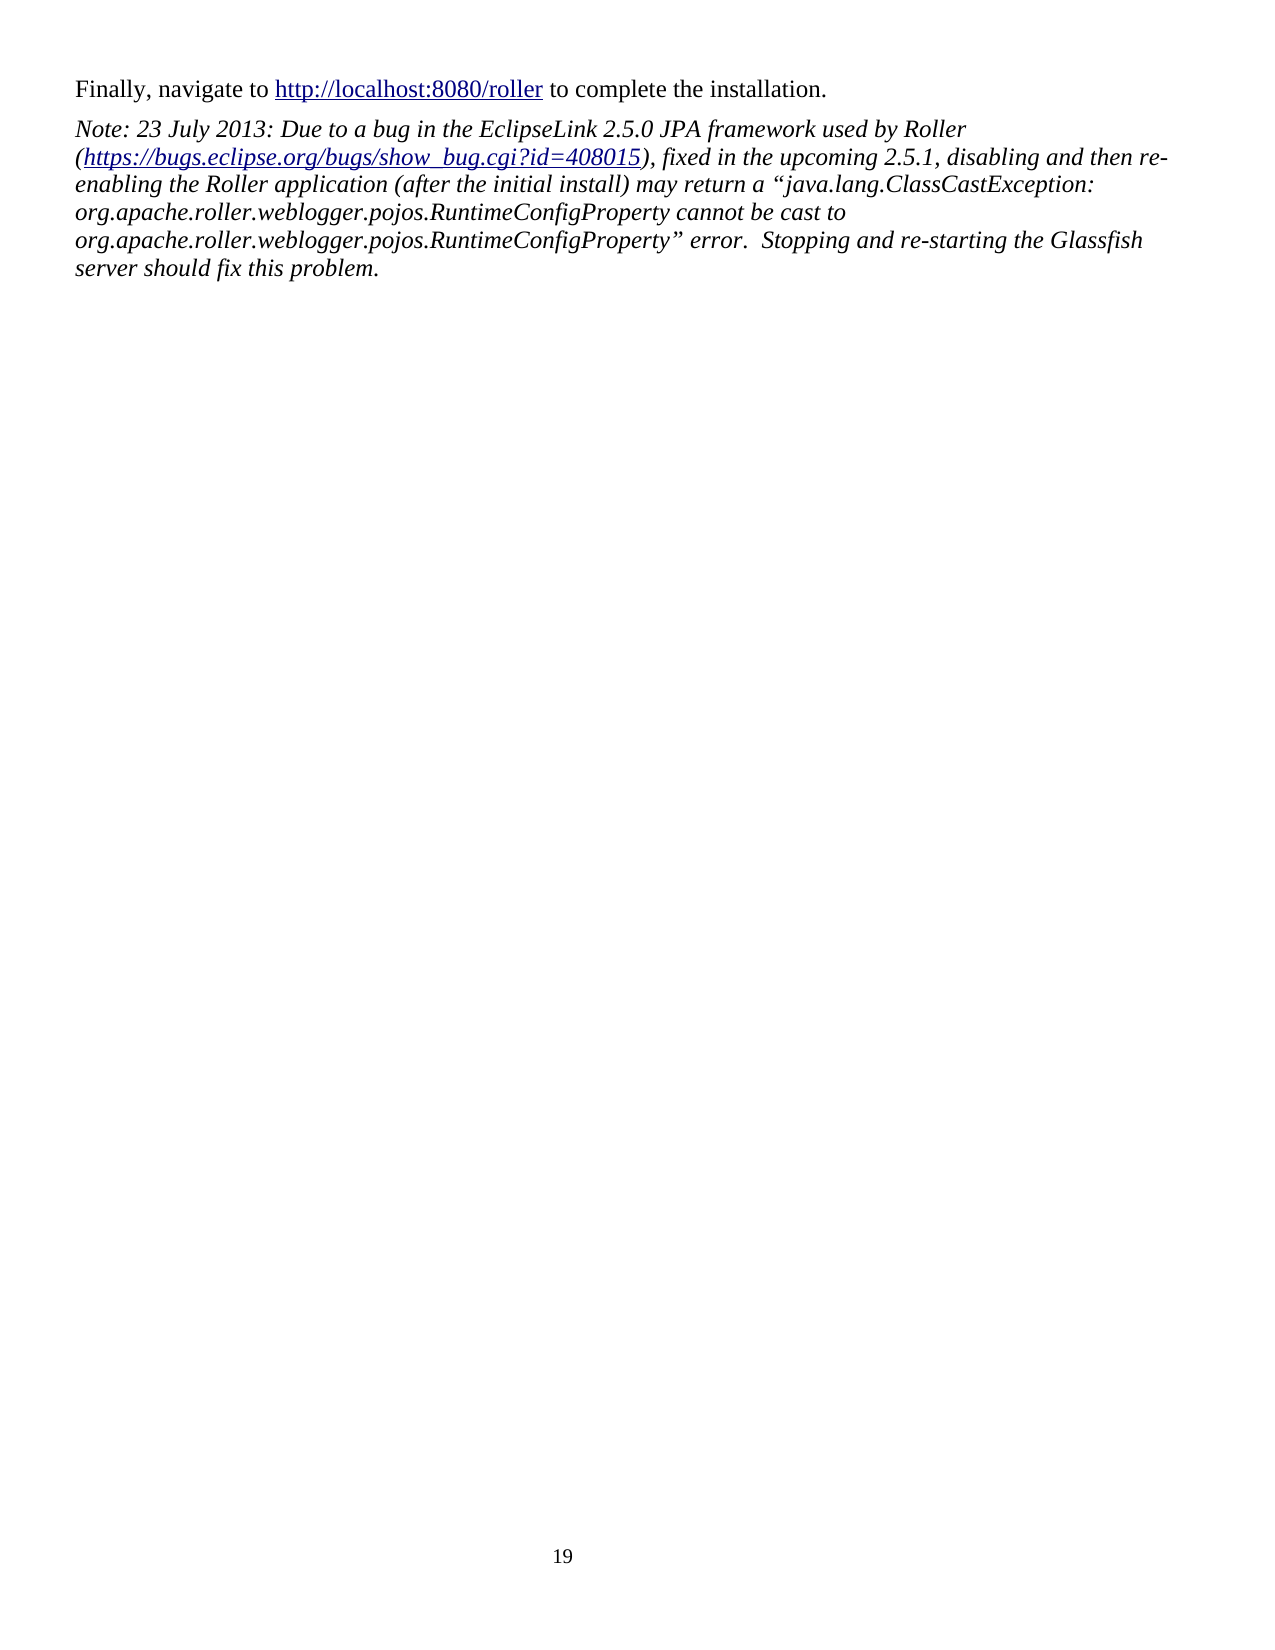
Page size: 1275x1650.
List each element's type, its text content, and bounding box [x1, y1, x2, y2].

text Note: 23 July 2013: Due to a bug in the EclipseLink 2.5.0 JPA framework used by Roller (https://bugs.eclipse.org/bugs/show_bug.cgi?id=408015), fixed in the upcoming 2.5.1, disabling and then re-enabling the Roller application (after the initial install) may return a “java.lang.ClassCastException: org.apache.roller.weblogger.pojos.RuntimeConfigProperty cannot be cast to org.apache.roller.weblogger.pojos.RuntimeConfigProperty” error. Stopping and re-starting the Glassfish server should fix this problem. [75, 115, 1200, 281]
text Finally, navigate to http://localhost:8080/roller to complete the installation. [75, 75, 1200, 103]
